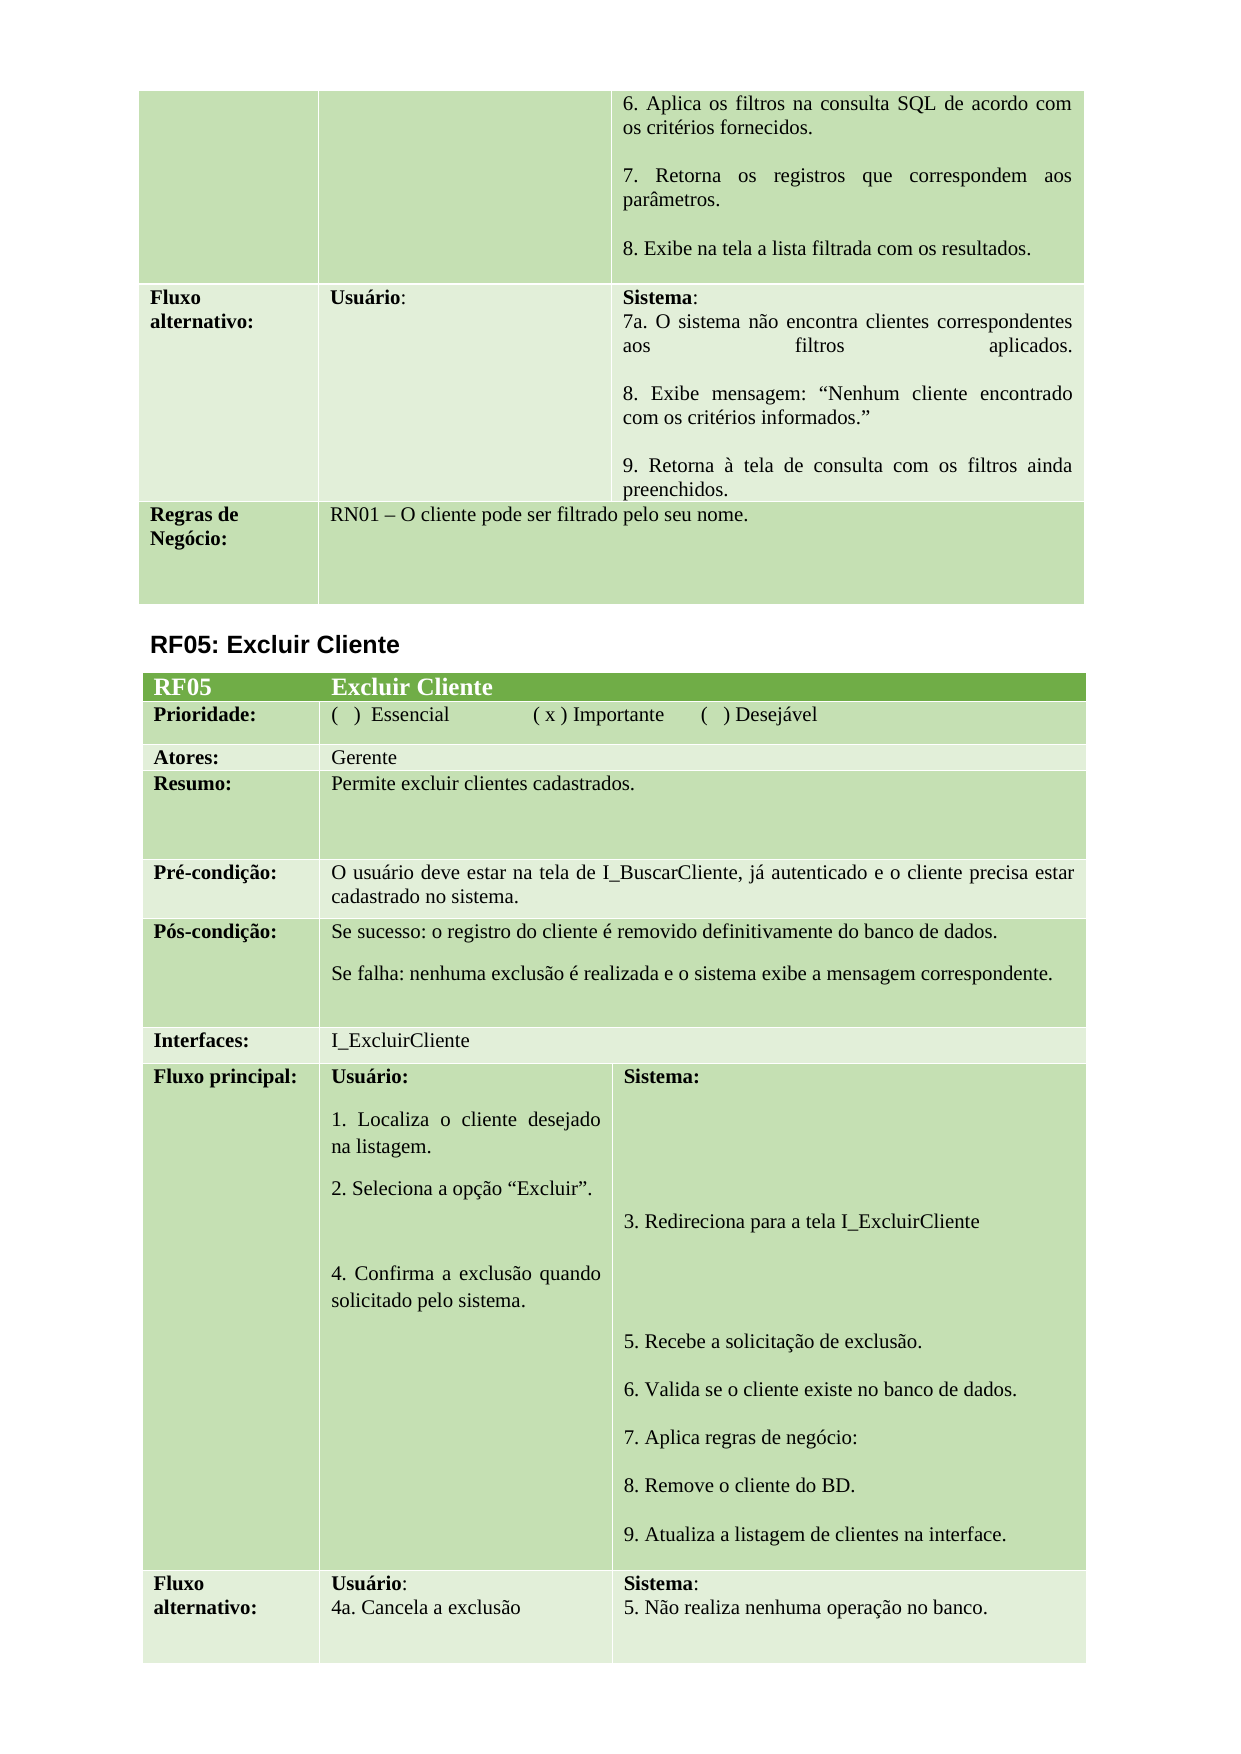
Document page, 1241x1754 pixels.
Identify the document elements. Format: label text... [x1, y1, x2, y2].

table_cell Interfaces: [143, 1028, 319, 1063]
table_cell 6. Aplica os filtros na consulta SQL de acordo com os critérios fornecidos. 7. Retorna os registros que correspondem aos parâmetros. 8. Exibe na tela a lista filtrada com os resultados. [612, 91, 1084, 283]
table_cell I_ExcluirCliente [320, 1028, 1086, 1063]
table_cell Fluxo alternativo: [143, 1571, 319, 1663]
table_cell Usuário: [319, 285, 611, 501]
table_cell Gerente [320, 745, 1086, 770]
table_cell Pós-condição: [143, 919, 319, 1027]
table_cell [139, 91, 318, 283]
table_cell Sistema: 5. Não realiza nenhuma operação no banco. [613, 1571, 1086, 1663]
table_cell ( ) Essencial ( x ) Importante ( ) Desejável [320, 702, 1086, 744]
table_cell Usuário: 1. Localiza o cliente desejado na listagem. 2. Seleciona a opção “Excluir”. 4. Confirma a exclusão quando solicitado pelo sistema. [320, 1064, 612, 1570]
table_cell [319, 91, 611, 283]
table_cell Resumo: [143, 771, 319, 859]
table_header Excluir Cliente [320, 673, 1086, 701]
table_cell Atores: [143, 745, 319, 770]
table_cell Fluxo alternativo: [139, 285, 318, 501]
table_cell Sistema: 7a. O sistema não encontra clientes correspondentes aos filtros aplicados. 8. Exibe mensagem: “Nenhum cliente encontrado com os critérios informados.” 9. Retorna à tela de consulta com os filtros ainda preenchidos. [612, 285, 1084, 501]
table_header RF05 [143, 673, 320, 701]
table_cell Permite excluir clientes cadastrados. [320, 771, 1086, 859]
table_cell Fluxo principal: [143, 1064, 319, 1570]
table_cell RN01 – O cliente pode ser filtrado pelo seu nome. [319, 502, 1084, 604]
table_cell Se sucesso: o registro do cliente é removido definitivamente do banco de dados. Se falha: nenhuma exclusão é realizada e o sistema exibe a mensagem correspondente. [320, 919, 1086, 1027]
table_cell Pré-condição: [143, 860, 319, 918]
table_cell Regras de Negócio: [139, 502, 318, 604]
text RF05: Excluir Cliente [150, 630, 1090, 659]
table_cell Prioridade: [143, 702, 319, 744]
table_cell Sistema: 3. Redireciona para a tela I_ExcluirCliente 5. Recebe a solicitação de exclusão. 6. Valida se o cliente existe no banco de dados. 7. Aplica regras de negócio: 8. Remove o cliente do BD. 9. Atualiza a listagem de clientes na interface. [613, 1064, 1086, 1570]
table_cell O usuário deve estar na tela de I_BuscarCliente, já autenticado e o cliente precisa estar cadastrado no sistema. [320, 860, 1086, 918]
table_cell Usuário: 4a. Cancela a exclusão [320, 1571, 612, 1663]
